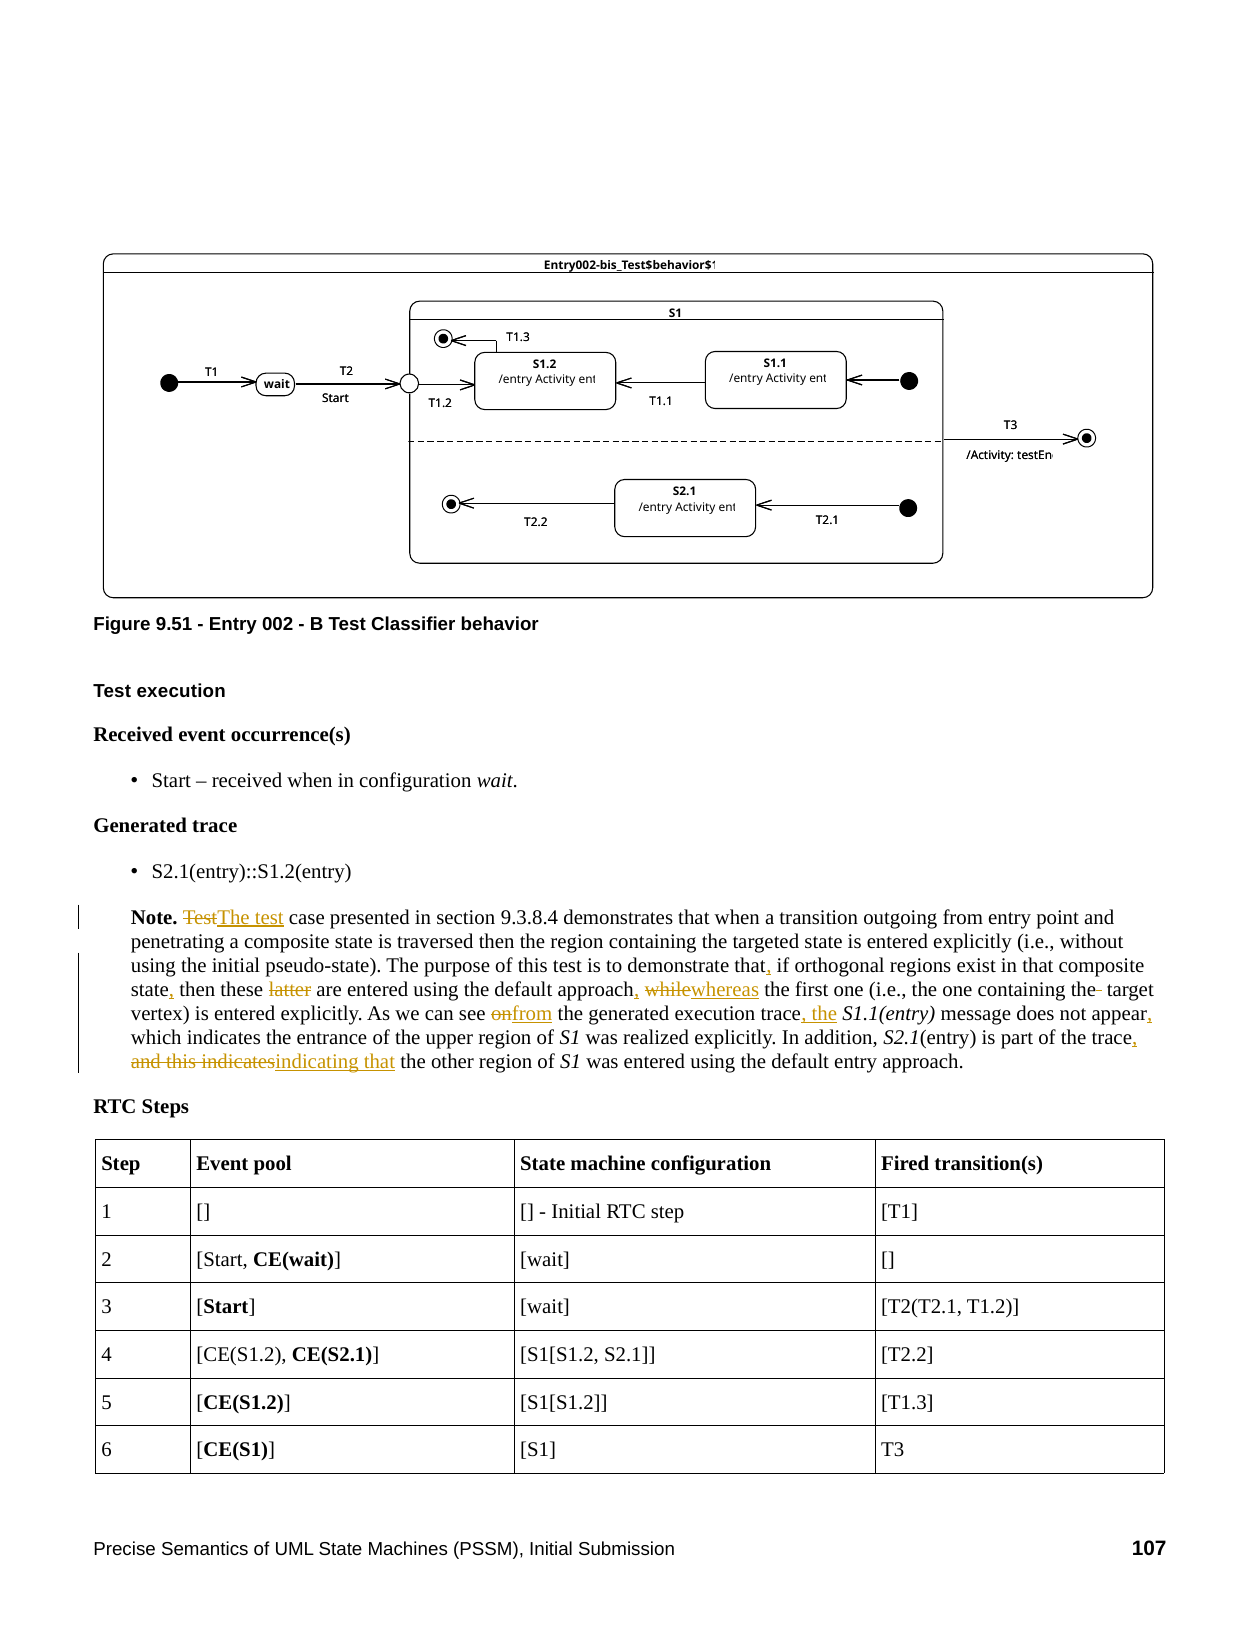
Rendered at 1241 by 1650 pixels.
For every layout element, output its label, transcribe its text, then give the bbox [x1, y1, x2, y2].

table_cell [T2(T2.1, T1.2)] [876, 1283, 1164, 1330]
table_cell [Start, CE(wait)] [191, 1236, 514, 1282]
table_cell [] [876, 1236, 1164, 1282]
list Start – received when in configuration wait. [131, 767, 1164, 792]
text Generated trace [93, 813, 1164, 837]
table_header Fired transition(s) [876, 1140, 1164, 1187]
table_header State machine configuration [515, 1140, 875, 1187]
table_header Step [96, 1140, 190, 1187]
table_cell [CE(S1.2)] [191, 1379, 514, 1425]
table_cell [] - Initial RTC step [515, 1188, 875, 1234]
table_cell [S1[S1.2]] [515, 1379, 875, 1425]
table_cell [CE(S1)] [191, 1426, 514, 1473]
table_cell 4 [96, 1331, 190, 1378]
subtitle Test execution [93, 680, 1164, 701]
table_cell T3 [876, 1426, 1164, 1473]
table_cell [S1[S1.2, S2.1]] [515, 1331, 875, 1378]
table_cell 6 [96, 1426, 190, 1473]
table_cell [T2.2] [876, 1331, 1164, 1378]
table_cell [wait] [515, 1236, 875, 1282]
text RTC Steps [93, 1094, 1164, 1118]
table_cell 3 [96, 1283, 190, 1330]
table_cell [S1] [515, 1426, 875, 1473]
list S2.1(entry)::S1.2(entry) [131, 858, 1164, 883]
table_cell [T1] [876, 1188, 1164, 1234]
table_cell 2 [96, 1236, 190, 1282]
text Figure 9.51 - Entry 002 - B Test Classifier behavior [93, 243, 1164, 634]
text Received event occurrence(s) [93, 722, 1164, 746]
table_cell [CE(S1.2), CE(S2.1)] [191, 1331, 514, 1378]
table_cell [wait] [515, 1283, 875, 1330]
table_cell 5 [96, 1379, 190, 1425]
table_cell [Start] [191, 1283, 514, 1330]
table_cell [] [191, 1188, 514, 1234]
table_cell [T1.3] [876, 1379, 1164, 1425]
table_header Event pool [191, 1140, 514, 1187]
text Note. The test case presented in section 9.3.8.4 demonstrates that when a transition outgoing from entry point and penetrating a composite state is traversed then the region containing the targeted state is entered explicitly (i.e., without using the initial pseudo-state). The purpose of this test is to demonstrate that, if orthogonal regions exist in that composite state, then these are entered using the default approach, whereas the first one (i.e., the one containing the target vertex) is entered explicitly. As we can see from the generated execution trace, the S1.1(entry) message does not appear, which indicates the entrance of the upper region of S1 was realized explicitly. In addition, S2.1(entry) is part of the trace, indicating that the other region of S1 was entered using the default entry approach. [131, 904, 1164, 1073]
table_cell 1 [96, 1188, 190, 1234]
